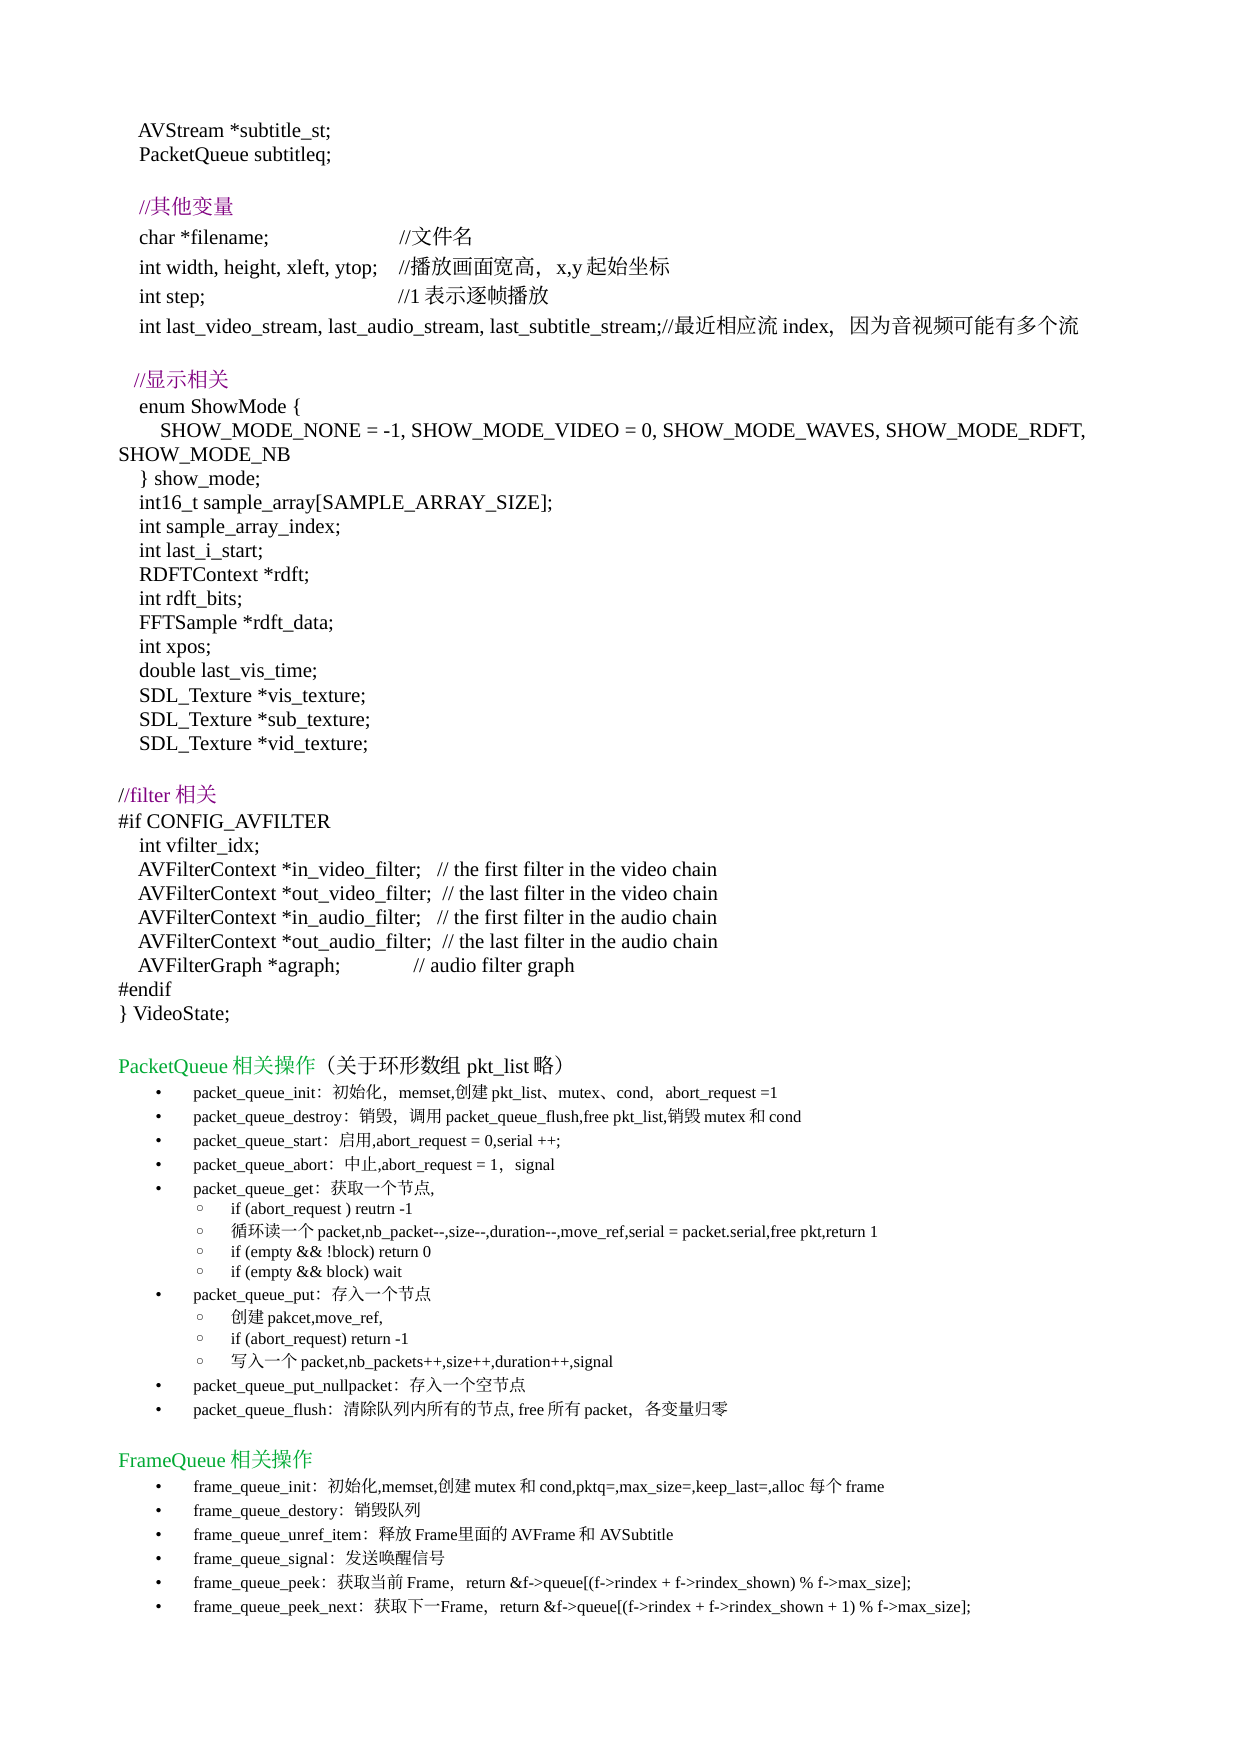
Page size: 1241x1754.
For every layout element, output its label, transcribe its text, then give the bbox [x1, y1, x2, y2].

list packet_queue_put_nullpacket：存⼊⼀个空节点 [156, 1372, 1122, 1396]
list frame_queue_destory：销毁队列 [156, 1498, 1122, 1522]
list packet_queue_put：存⼊⼀个节点 [156, 1281, 1122, 1305]
text int sample_array_index; [118, 514, 1122, 538]
list frame_queue_signal：发送唤醒信号 [156, 1546, 1122, 1569]
text int last_video_stream, last_audio_stream, last_subtitle_stream;//最近相应流index，因为音视频可能有多个流 [118, 310, 1122, 340]
text SDL_Texture *vis_texture; [118, 682, 1122, 707]
text AVStream *subtitle_st; [118, 118, 1122, 142]
text #if CONFIG_AVFILTER [118, 809, 1122, 833]
list if (empty && !block) return 0 [193, 1242, 1122, 1261]
text double last_vis_time; [118, 658, 1122, 682]
list 创建pakcet,move_ref, [193, 1305, 1122, 1329]
text int xpos; [118, 634, 1122, 658]
text char *filename; //文件名 [118, 220, 1122, 250]
text int step; //1表示逐帧播放 [118, 280, 1122, 310]
text RDFTContext *rdft; [118, 562, 1122, 586]
list frame_queue_init：初始化,memset,创建mutex和cond,pktq=,max_size=,keep_last=,alloc 每个frame [156, 1474, 1122, 1498]
text int16_t sample_array[SAMPLE_ARRAY_SIZE]; [118, 490, 1122, 514]
list 循环读一个packet,nb_packet--,size--,duration--,move_ref,serial = packet.serial,free pkt,return 1 [193, 1218, 1122, 1242]
list 写入一个packet,nb_packets++,size++,duration++,signal [193, 1348, 1122, 1372]
list frame_queue_peek_next：获取下⼀Frame，return &f->queue[(f->rindex + f->rindex_shown + 1) % f->max_size]; [156, 1593, 1122, 1617]
text //其他变量 [118, 190, 1122, 220]
list if (empty && block) wait [193, 1261, 1122, 1281]
text AVFilterContext *in_video_filter; // the first filter in the video chain [118, 857, 1122, 881]
text AVFilterContext *out_audio_filter; // the last filter in the audio chain [118, 929, 1122, 953]
list packet_queue_flush：清除队列内所有的节点, free所有packet，各变量归零 [156, 1396, 1122, 1420]
text PacketQueue subtitleq; [118, 142, 1122, 166]
list frame_queue_unref_item：释放Frame⾥⾯的AVFrame和 AVSubtitle [156, 1522, 1122, 1546]
text FrameQueue相关操作 [118, 1444, 1122, 1474]
text } VideoState; [118, 1001, 1122, 1025]
list packet_queue_destroy：销毁，调用packet_queue_flush,free pkt_list,销毁mutex和cond [156, 1103, 1122, 1127]
list packet_queue_get：获取⼀个节点, [156, 1175, 1122, 1199]
text AVFilterGraph *agraph; // audio filter graph [118, 953, 1122, 977]
text PacketQueue相关操作（关于环形数组 pkt_list略） [118, 1049, 1122, 1079]
text AVFilterContext *in_audio_filter; // the first filter in the audio chain [118, 905, 1122, 929]
text AVFilterContext *out_video_filter; // the last filter in the video chain [118, 881, 1122, 905]
text int rdft_bits; [118, 586, 1122, 610]
text int vfilter_idx; [118, 833, 1122, 857]
text int width, height, xleft, ytop; //播放画面宽高，x,y起始坐标 [118, 250, 1122, 280]
list frame_queue_peek：获取当前Frame，return &f->queue[(f->rindex + f->rindex_shown) % f->max_size]; [156, 1569, 1122, 1593]
text SDL_Texture *vid_texture; [118, 731, 1122, 755]
list if (abort_request ) reutrn -1 [193, 1199, 1122, 1218]
text int last_i_start; [118, 538, 1122, 562]
text SHOW_MODE_NONE = -1, SHOW_MODE_VIDEO = 0, SHOW_MODE_WAVES, SHOW_MODE_RDFT, SHOW_MODE_NB [118, 418, 1122, 466]
list packet_queue_start：启⽤,abort_request = 0,serial ++; [156, 1127, 1122, 1151]
text //显示相关 [118, 364, 1122, 394]
text } show_mode; [118, 466, 1122, 490]
text FFTSample *rdft_data; [118, 610, 1122, 634]
text SDL_Texture *sub_texture; [118, 707, 1122, 731]
list if (abort_request) return -1 [193, 1329, 1122, 1348]
list packet_queue_init：初始化，memset,创建pkt_list、mutex、cond，abort_request =1 [156, 1079, 1122, 1103]
text #endif [118, 977, 1122, 1001]
list packet_queue_abort：中⽌,abort_request = 1，signal [156, 1151, 1122, 1175]
text //filter 相关 [118, 779, 1122, 809]
text enum ShowMode { [118, 394, 1122, 418]
